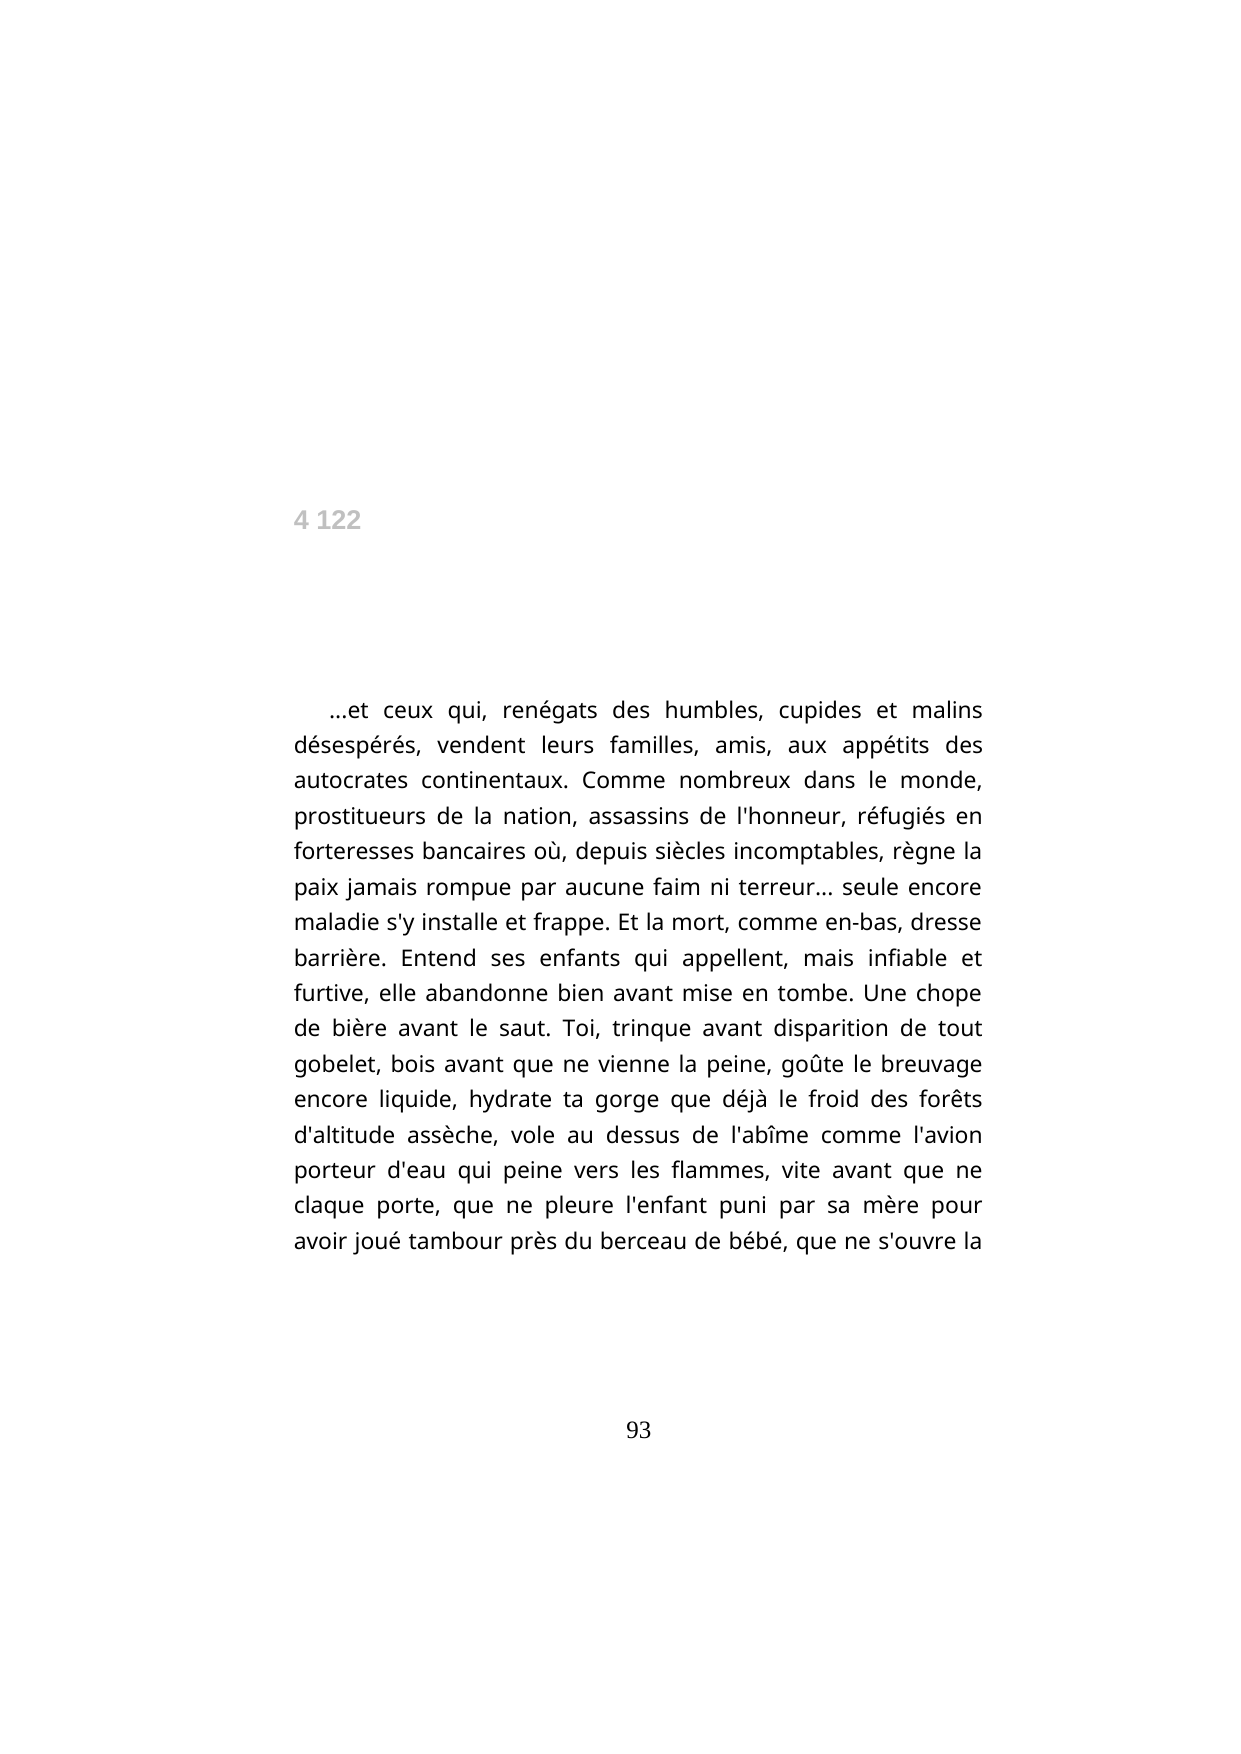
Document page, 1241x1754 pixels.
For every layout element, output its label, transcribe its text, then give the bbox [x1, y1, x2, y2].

text ...et ceux qui, renégats des humbles, cupides et malins désespérés, vendent leurs familles, amis, aux appétits des autocrates continentaux. Comme nombreux dans le monde, prostitueurs de la nation, assassins de l'honneur, réfugiés en forteresses bancaires où, depuis siècles incomptables, règne la paix jamais rompue par aucune faim ni terreur... seule encore maladie s'y installe et frappe. Et la mort, comme en-bas, dresse barrière. Entend ses enfants qui appellent, mais infiable et furtive, elle abandonne bien avant mise en tombe. Une chope de bière avant le saut. Toi, trinque avant disparition de tout gobelet, bois avant que ne vienne la peine, goûte le breuvage encore liquide, hydrate ta gorge que déjà le froid des forêts d'altitude assèche, vole au dessus de l'abîme comme l'avion porteur d'eau qui peine vers les flammes, vite avant que ne claque porte, que ne pleure l'enfant puni par sa mère pour avoir joué tambour près du berceau de bébé, que ne s'ouvre la [293, 690, 983, 1256]
subtitle 4 122 [293, 505, 983, 536]
